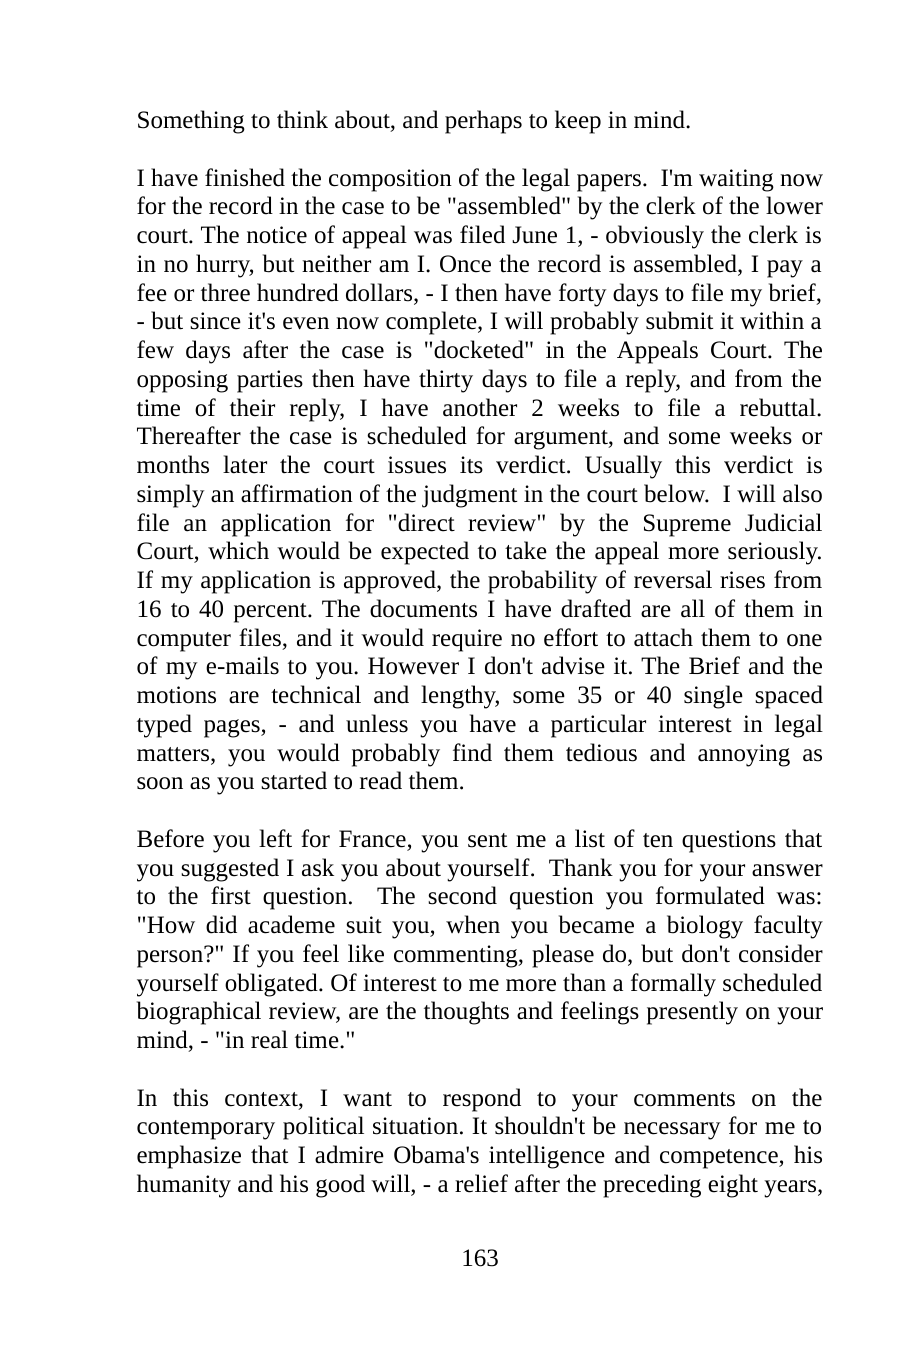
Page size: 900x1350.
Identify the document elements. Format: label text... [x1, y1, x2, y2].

text I have finished the composition of the legal papers. I'm waiting now for the record in the case to be "assembled" by the clerk of the lower court. The notice of appeal was filed June 1, - obviously the clerk is in no hurry, but neither am I. Once the record is assembled, I pay a fee or three hundred dollars, - I then have forty days to file my brief, - but since it's even now complete, I will probably submit it within a few days after the case is "docketed" in the Appeals Court. The opposing parties then have thirty days to file a reply, and from the time of their reply, I have another 2 weeks to file a rebuttal. Thereafter the case is scheduled for argument, and some weeks or months later the court issues its verdict. Usually this verdict is simply an affirmation of the judgment in the court below. I will also file an application for "direct review" by the Supreme Judicial Court, which would be expected to take the appeal more seriously. If my application is approved, the probability of reversal rises from 16 to 40 percent. The documents I have drafted are all of them in computer files, and it would require no effort to attach them to one of my e-mails to you. However I don't advise it. The Brief and the motions are technical and lengthy, some 35 or 40 single spaced typed pages, - and unless you have a particular interest in legal matters, you would probably find them tedious and annoying as soon as you started to read them. [136, 163, 823, 795]
text Something to think about, and perhaps to keep in mind. [136, 105, 823, 134]
text Before you left for France, you sent me a list of ten questions that you suggested I ask you about yourself. Thank you for your answer to the first question. The second question you formulated was: "How did academe suit you, when you became a biology faculty person?" If you feel like commenting, please do, but don't consider yourself obligated. Of interest to me more than a formally scheduled biographical review, are the thoughts and feelings presently on your mind, - "in real time." [136, 824, 823, 1054]
text In this context, I want to respond to your comments on the contemporary political situation. It shouldn't be necessary for me to emphasize that I admire Obama's intelligence and competence, his humanity and his good will, - a relief after the preceding eight years, [136, 1083, 823, 1198]
